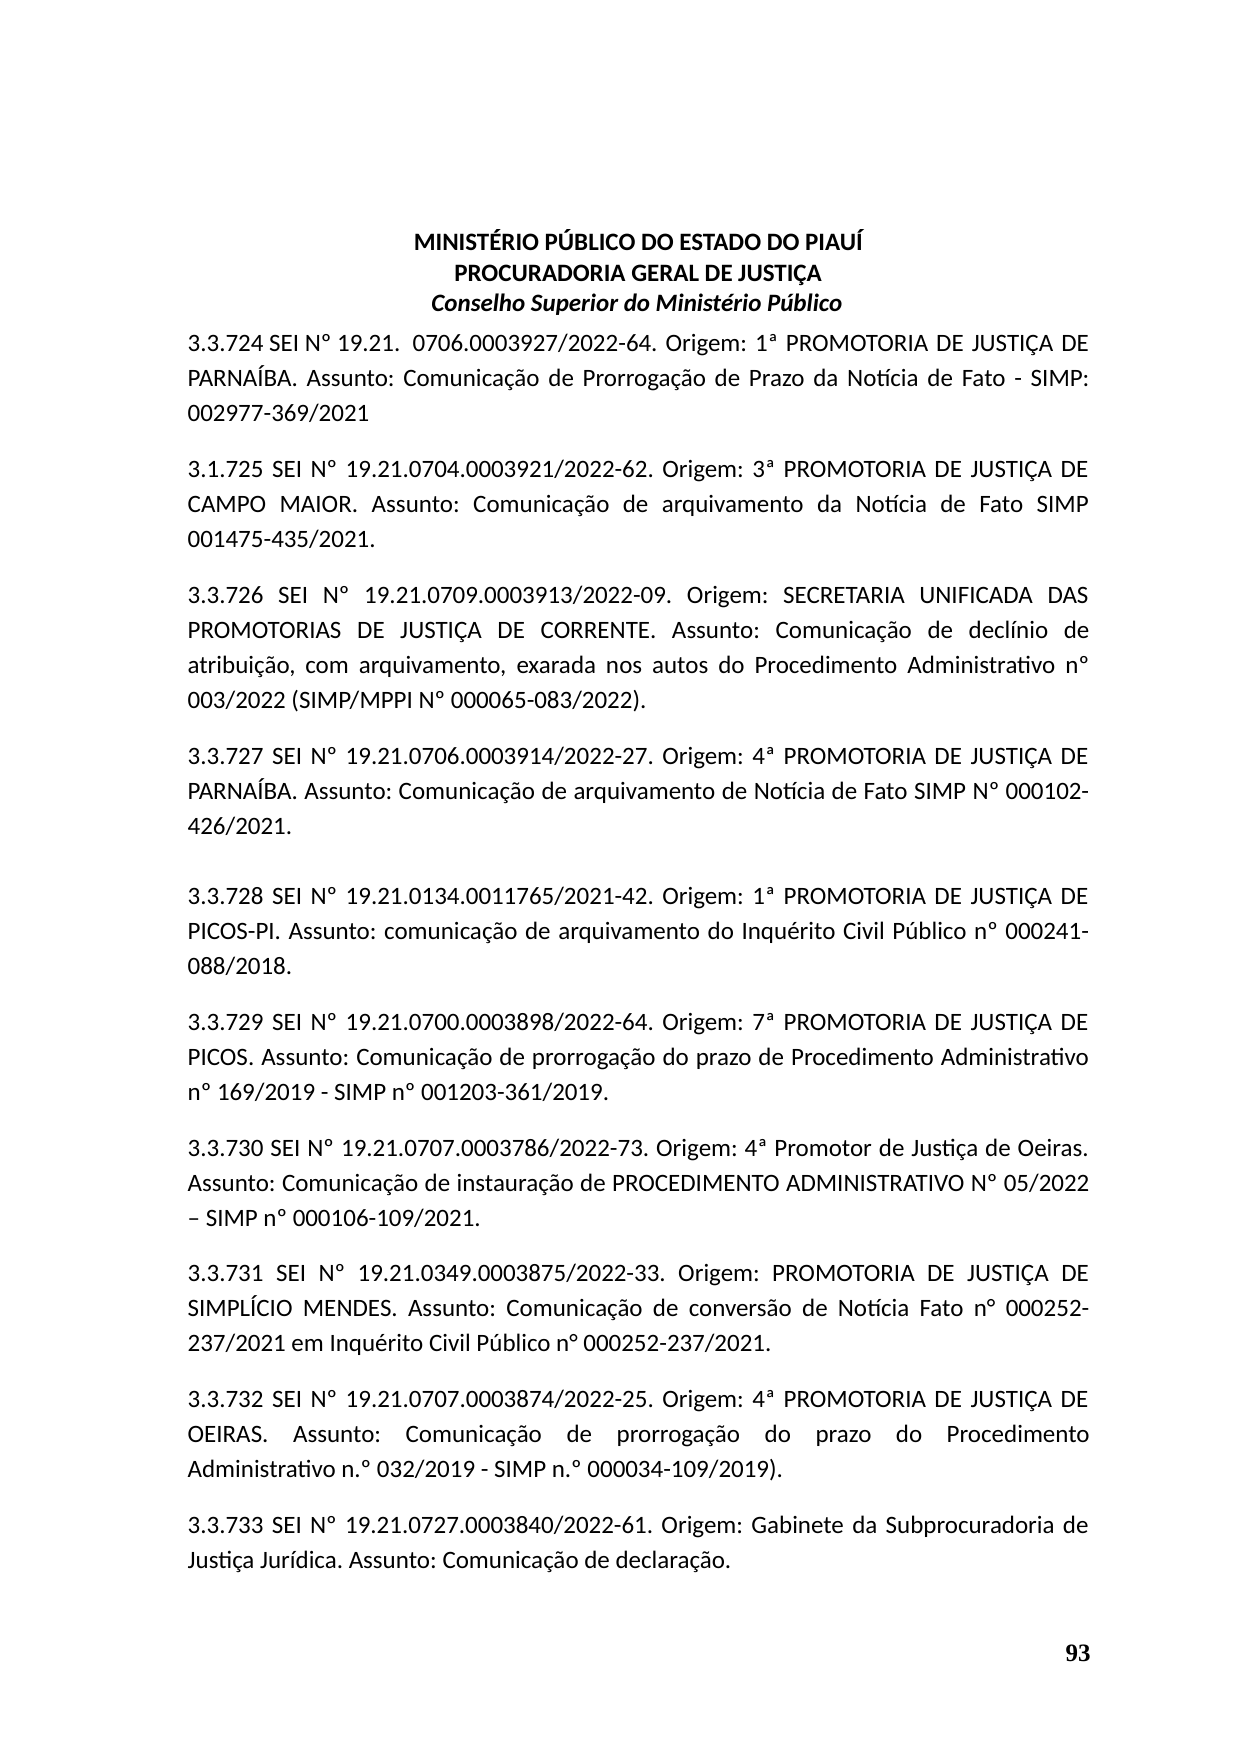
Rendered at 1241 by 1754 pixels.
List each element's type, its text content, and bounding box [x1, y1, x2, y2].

text 3.1.725 SEI Nº 19.21.0704.0003921/2022-62. Origem: 3ª PROMOTORIA DE JUSTIÇA DE CAMPO MAIOR. Assunto: Comunicação de arquivamento da Notícia de Fato SIMP 001475-435/2021. [187, 453, 1090, 554]
text 3.3.731 SEI Nº 19.21.0349.0003875/2022-33. Origem: PROMOTORIA DE JUSTIÇA DE SIMPLÍCIO MENDES. Assunto: Comunicação de conversão de Notícia Fato n° 000252-237/2021 em Inquérito Civil Público n° 000252-237/2021. [187, 1257, 1090, 1358]
text 3.3.728 SEI Nº 19.21.0134.0011765/2021-42. Origem: 1ª PROMOTORIA DE JUSTIÇA DE PICOS-PI. Assunto: comunicação de arquivamento do Inquérito Civil Público nº 000241-088/2018. [187, 880, 1090, 981]
text 3.3.727 SEI Nº 19.21.0706.0003914/2022-27. Origem: 4ª PROMOTORIA DE JUSTIÇA DE PARNAÍBA. Assunto: Comunicação de arquivamento de Notícia de Fato SIMP Nº 000102-426/2021. [187, 740, 1090, 841]
text 3.3.729 SEI Nº 19.21.0700.0003898/2022-64. Origem: 7ª PROMOTORIA DE JUSTIÇA DE PICOS. Assunto: Comunicação de prorrogação do prazo de Procedimento Administrativo nº 169/2019 - SIMP nº 001203-361/2019. [187, 1006, 1090, 1106]
text 3.3.730 SEI Nº 19.21.0707.0003786/2022-73. Origem: 4ª Promotor de Justiça de Oeiras. Assunto: Comunicação de instauração de PROCEDIMENTO ADMINISTRATIVO Nº 05/2022 – SIMP nº 000106-109/2021. [187, 1132, 1090, 1232]
text 3.3.732 SEI Nº 19.21.0707.0003874/2022-25. Origem: 4ª PROMOTORIA DE JUSTIÇA DE OEIRAS. Assunto: Comunicação de prorrogação do prazo do Procedimento Administrativo n.º 032/2019 - SIMP n.º 000034-109/2019). [187, 1383, 1090, 1484]
text 3.3.724 SEI Nº 19.21. 0706.0003927/2022-64. Origem: 1ª PROMOTORIA DE JUSTIÇA DE PARNAÍBA. Assunto: Comunicação de Prorrogação de Prazo da Notícia de Fato - SIMP: 002977-369/2021 [187, 327, 1090, 428]
text 3.3.726 SEI Nº 19.21.0709.0003913/2022-09. Origem: SECRETARIA UNIFICADA DAS PROMOTORIAS DE JUSTIÇA DE CORRENTE. Assunto: Comunicação de declínio de atribuição, com arquivamento, exarada nos autos do Procedimento Administrativo nº 003/2022 (SIMP/MPPI Nº 000065-083/2022). [187, 579, 1090, 715]
text 3.3.733 SEI Nº 19.21.0727.0003840/2022-61. Origem: Gabinete da Subprocuradoria de Justiça Jurídica. Assunto: Comunicação de declaração. [187, 1509, 1090, 1575]
